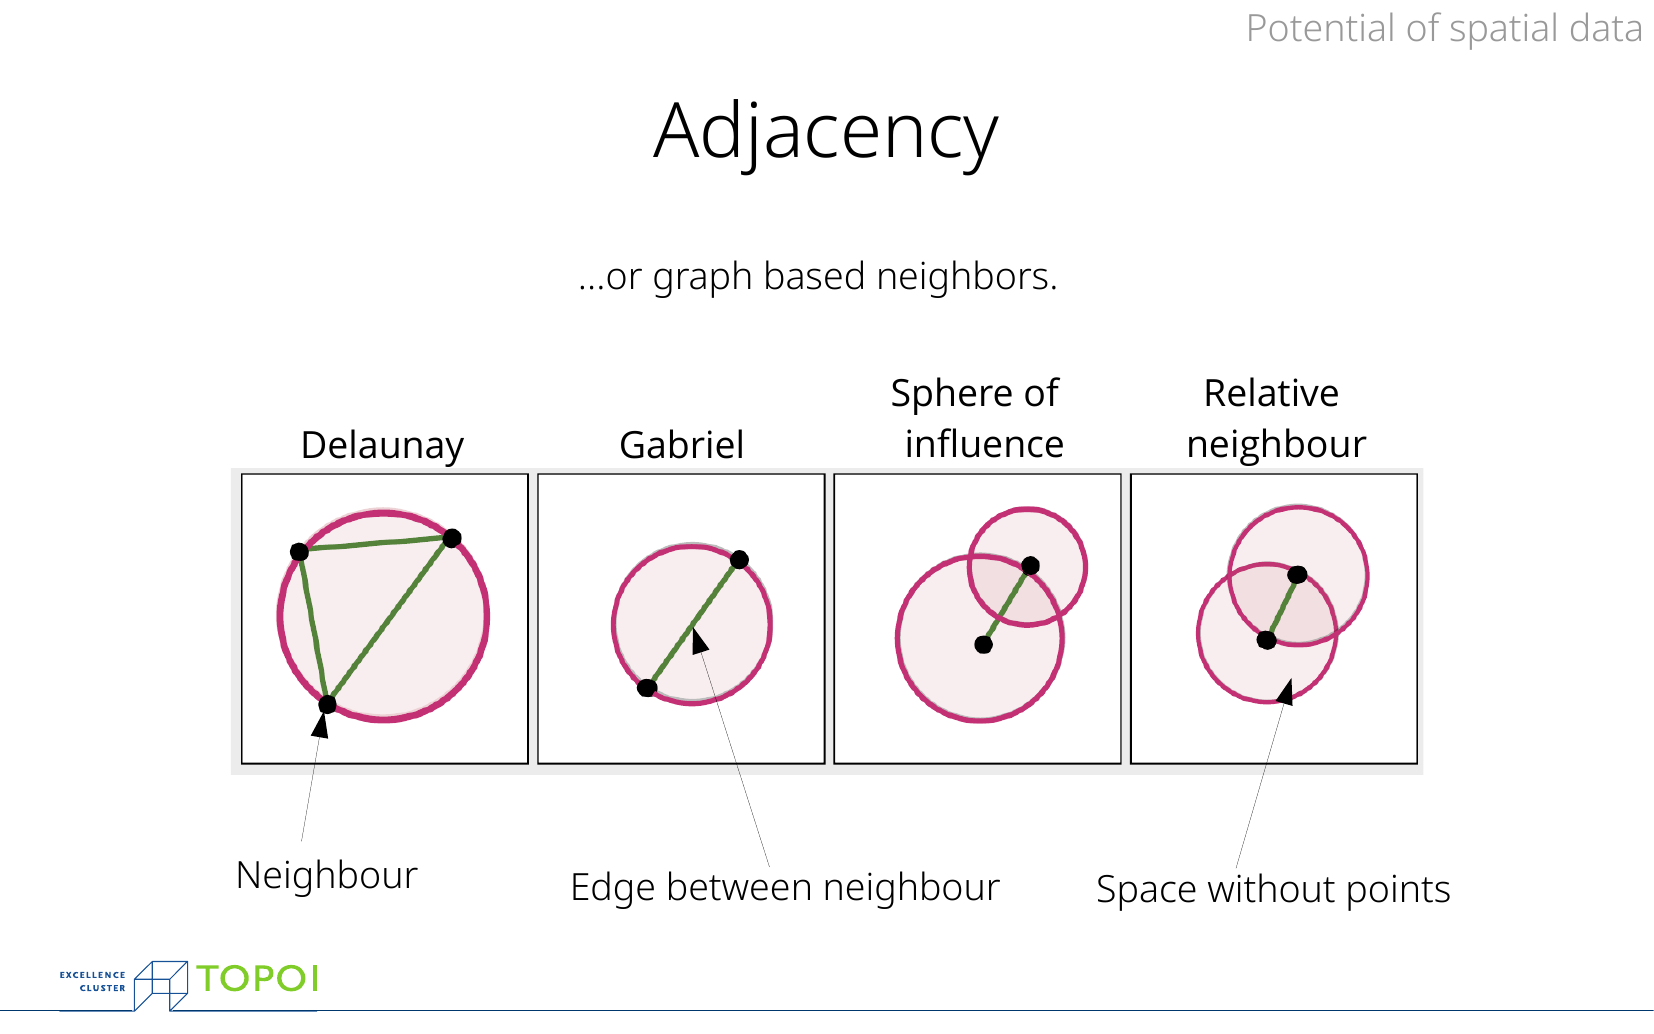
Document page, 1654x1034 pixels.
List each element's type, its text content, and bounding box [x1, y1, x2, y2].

text_box Potential of spatial data [1230, 0, 1654, 61]
text_box Delaunay [285, 410, 480, 477]
text_box Edge between neighbour [555, 853, 1056, 920]
text_box Gabriel [604, 410, 761, 477]
text_box Relative neighbour [1171, 359, 1382, 477]
text_box Space without points [1081, 854, 1506, 921]
text_box Neighbour [220, 841, 446, 908]
text_box ...or graph based neighbors. [563, 242, 1125, 309]
picture [230, 468, 1424, 775]
title Adjacency [82, 41, 1571, 214]
text_box Sphere of influence [875, 359, 1095, 477]
